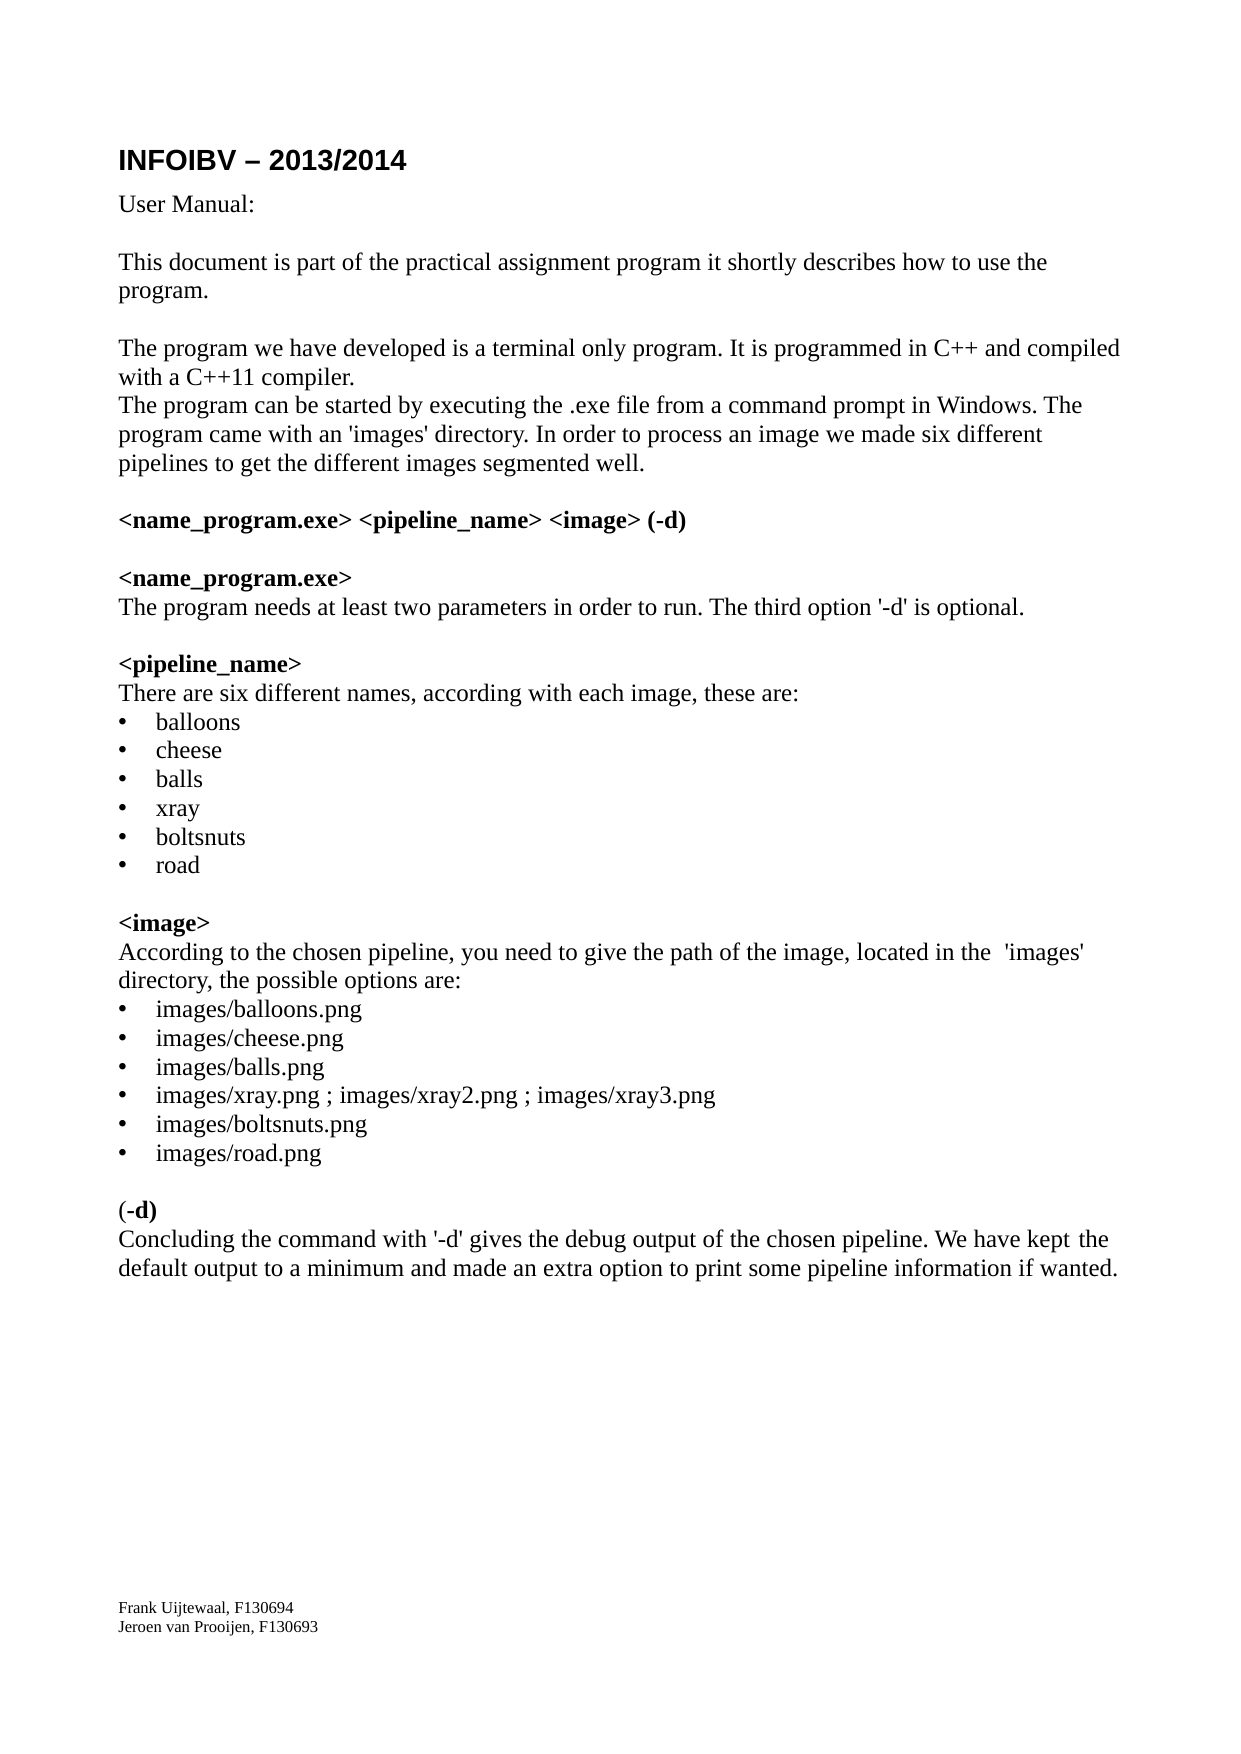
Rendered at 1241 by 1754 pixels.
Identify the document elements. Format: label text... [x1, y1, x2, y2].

list images/cheese.png [118, 1023, 1122, 1052]
text The program we have developed is a terminal only program. It is programmed in C++ and compiled with a C++11 compiler. [118, 333, 1122, 390]
text There are six different names, according with each image, these are: [44, 678, 1122, 707]
text The program needs at least two parameters in order to run. The third option '-d' is optional. [118, 592, 1122, 620]
text User Manual: [118, 189, 1122, 218]
list images/xray.png ; images/xray2.png ; images/xray3.png [118, 1080, 1122, 1109]
text <name_program.exe> [118, 563, 1122, 592]
subtitle INFOIBV – 2013/2014 [118, 143, 1122, 177]
text Concluding the command with '-d' gives the debug output of the chosen pipeline. We have kept the default output to a minimum and made an extra option to print some pipeline information if wanted. [44, 1224, 1122, 1282]
list cheese [118, 735, 1122, 764]
list road [118, 850, 1122, 879]
list images/balls.png [118, 1052, 1122, 1080]
list images/balloons.png [118, 994, 1122, 1023]
list images/boltsnuts.png [118, 1109, 1122, 1138]
list balloons [118, 707, 1122, 735]
text (-d) [44, 1195, 1122, 1224]
list boltsnuts [118, 822, 1122, 850]
text This document is part of the practical assignment program it shortly describes how to use the program. [118, 247, 1122, 304]
text <image> [44, 908, 1122, 937]
text According to the chosen pipeline, you need to give the path of the image, located in the 'images' directory, the possible options are: [44, 937, 1122, 994]
list images/road.png [118, 1138, 1122, 1167]
text The program can be started by executing the .exe file from a command prompt in Windows. The program came with an 'images' directory. In order to process an image we made six different pipelines to get the different images segmented well. [118, 390, 1122, 477]
list balls [118, 764, 1122, 793]
text <name_program.exe> <pipeline_name> <image> (-d) [118, 505, 1122, 534]
list xray [118, 793, 1122, 822]
text <pipeline_name> [44, 649, 1122, 678]
